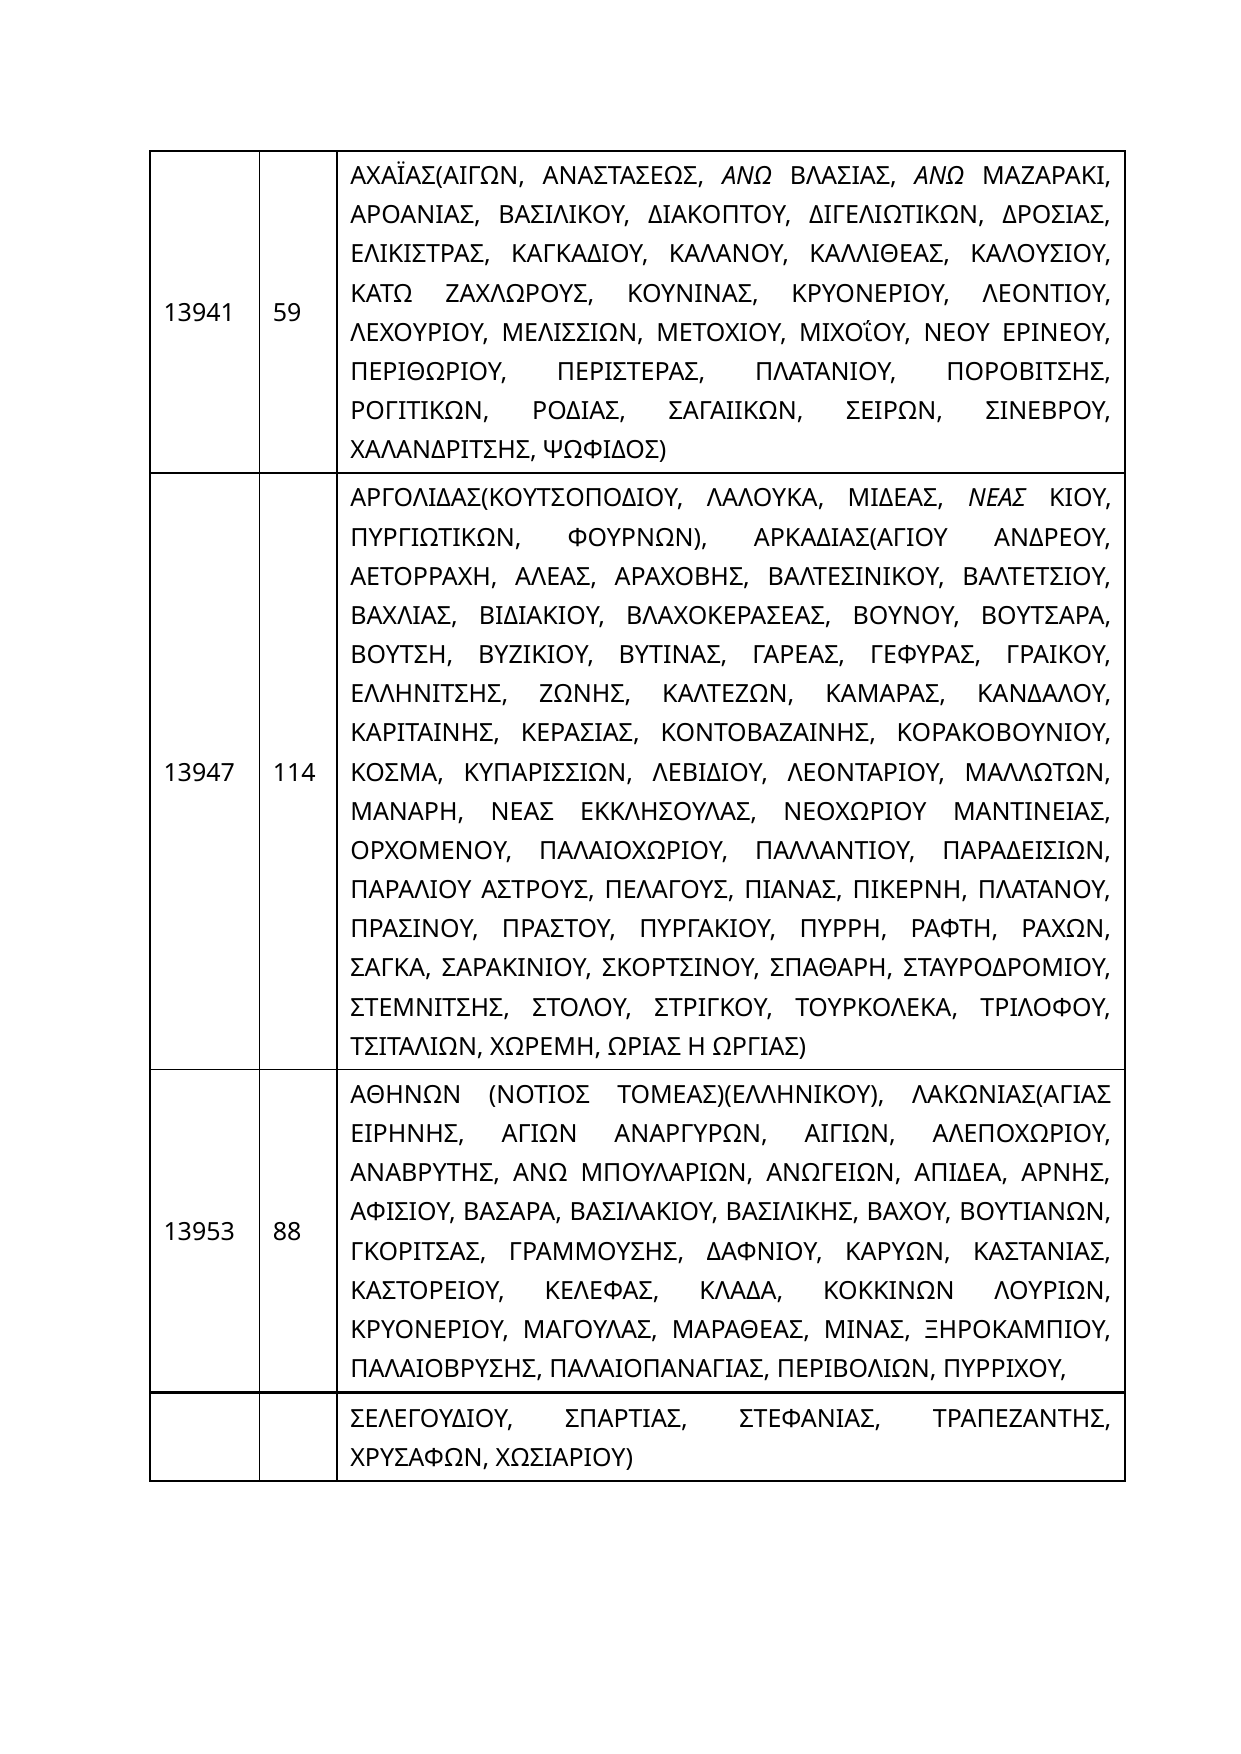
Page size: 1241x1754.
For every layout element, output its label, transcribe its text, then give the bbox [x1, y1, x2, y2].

table_cell 88 [260, 1070, 336, 1391]
table_header [151, 1394, 259, 1480]
table_cell 114 [260, 474, 336, 1069]
table_header ΣΕΛΕΓΟΥΔΙΟΥ, ΣΠΑΡΤΙΑΣ, ΣΤΕΦΑΝΙΑΣ, ΤΡΑΠΕΖΑΝΤΗΣ, ΧΡΥΣΑΦΩΝ, ΧΩΣΙΑΡΙΟΥ) [338, 1394, 1124, 1480]
table_cell 13947 [151, 474, 259, 1069]
table_cell 13941 [151, 152, 259, 472]
table_cell 59 [260, 152, 336, 472]
table_cell ΑΡΓΟΛΙΔΑΣ(ΚΟΥΤΣΟΠΟΔΙΟΥ, ΛΑΛΟΥΚΑ, ΜΙΔΕΑΣ, ΝΕΑΣ ΚΙΟΥ, ΠΥΡΓΙΩΤΙΚΩΝ, ΦΟΥΡΝΩΝ), ΑΡΚΑΔΙΑΣ(ΑΓΙΟΥ ΑΝΔΡΕΟΥ, ΑΕΤΟΡΡΑΧΗ, ΑΛΕΑΣ, ΑΡΑΧΟΒΗΣ, ΒΑΛΤΕΣΙΝΙΚΟΥ, ΒΑΛΤΕΤΣΙΟΥ, ΒΑΧΛΙΑΣ, ΒΙΔΙΑΚΙΟΥ, ΒΛΑΧΟΚΕΡΑΣΕΑΣ, ΒΟΥΝΟΥ, ΒΟΥΤΣΑΡΑ, ΒΟΥΤΣΗ, ΒΥΖΙΚΙΟΥ, ΒΥΤΙΝΑΣ, ΓΑΡΕΑΣ, ΓΕΦΥΡΑΣ, ΓΡΑΙΚΟΥ, ΕΛΛΗΝΙΤΣΗΣ, ΖΩΝΗΣ, ΚΑΛΤΕΖΩΝ, ΚΑΜΑΡΑΣ, ΚΑΝΔΑΛΟΥ, ΚΑΡΙΤΑΙΝΗΣ, ΚΕΡΑΣΙΑΣ, ΚΟΝΤΟΒΑΖΑΙΝΗΣ, ΚΟΡΑΚΟΒΟΥΝΙΟΥ, ΚΟΣΜΑ, ΚΥΠΑΡΙΣΣΙΩΝ, ΛΕΒΙΔΙΟΥ, ΛΕΟΝΤΑΡΙΟΥ, ΜΑΛΛΩΤΩΝ, ΜΑΝΑΡΗ, ΝΕΑΣ ΕΚΚΛΗΣΟΥΛΑΣ, ΝΕΟΧΩΡΙΟΥ ΜΑΝΤΙΝΕΙΑΣ, ΟΡΧΟΜΕΝΟΥ, ΠΑΛΑΙΟΧΩΡΙΟΥ, ΠΑΛΛΑΝΤΙΟΥ, ΠΑΡΑΔΕΙΣΙΩΝ, ΠΑΡΑΛΙΟΥ ΑΣΤΡΟΥΣ, ΠΕΛΑΓΟΥΣ, ΠΙΑΝΑΣ, ΠΙΚΕΡΝΗ, ΠΛΑΤΑΝΟΥ, ΠΡΑΣΙΝΟΥ, ΠΡΑΣΤΟΥ, ΠΥΡΓΑΚΙΟΥ, ΠΥΡΡΗ, ΡΑΦΤΗ, ΡΑΧΩΝ, ΣΑΓΚΑ, ΣΑΡΑΚΙΝΙΟΥ, ΣΚΟΡΤΣΙΝΟΥ, ΣΠΑΘΑΡΗ, ΣΤΑΥΡΟΔΡΟΜΙΟΥ, ΣΤΕΜΝΙΤΣΗΣ, ΣΤΟΛΟΥ, ΣΤΡΙΓΚΟΥ, ΤΟΥΡΚΟΛΕΚΑ, ΤΡΙΛΟΦΟΥ, ΤΣΙΤΑΛΙΩΝ, ΧΩΡΕΜΗ, ΩΡΙΑΣ Η ΩΡΓΙΑΣ) [338, 474, 1124, 1069]
table_header [260, 1394, 336, 1480]
table_cell ΑΘΗΝΩΝ (ΝΟΤΙΟΣ ΤΟΜΕΑΣ)(ΕΛΛΗΝΙΚΟΥ), ΛΑΚΩΝΙΑΣ(ΑΓΙΑΣ ΕΙΡΗΝΗΣ, ΑΓΙΩΝ ΑΝΑΡΓΥΡΩΝ, ΑΙΓΙΩΝ, ΑΛΕΠΟΧΩΡΙΟΥ, ΑΝΑΒΡΥΤΗΣ, ΑΝΩ ΜΠΟΥΛΑΡΙΩΝ, ΑΝΩΓΕΙΩΝ, ΑΠΙΔΕΑ, ΑΡΝΗΣ, ΑΦΙΣΙΟΥ, ΒΑΣΑΡΑ, ΒΑΣΙΛΑΚΙΟΥ, ΒΑΣΙΛΙΚΗΣ, ΒΑΧΟΥ, ΒΟΥΤΙΑΝΩΝ, ΓΚΟΡΙΤΣΑΣ, ΓΡΑΜΜΟΥΣΗΣ, ΔΑΦΝΙΟΥ, ΚΑΡΥΩΝ, ΚΑΣΤΑΝΙΑΣ, ΚΑΣΤΟΡΕΙΟΥ, ΚΕΛΕΦΑΣ, ΚΛΑΔΑ, ΚΟΚΚΙΝΩΝ ΛΟΥΡΙΩΝ, ΚΡΥΟΝΕΡΙΟΥ, ΜΑΓΟΥΛΑΣ, ΜΑΡΑΘΕΑΣ, ΜΙΝΑΣ, ΞΗΡΟΚΑΜΠΙΟΥ, ΠΑΛΑΙΟΒΡΥΣΗΣ, ΠΑΛΑΙΟΠΑΝΑΓΙΑΣ, ΠΕΡΙΒΟΛΙΩΝ, ΠΥΡΡΙΧΟΥ, [338, 1070, 1124, 1391]
table_cell ΑΧΑΪΑΣ(ΑΙΓΩΝ, ΑΝΑΣΤΑΣΕΩΣ, ΑΝΩ ΒΛΑΣΙΑΣ, ΑΝΩ ΜΑΖΑΡΑΚΙ, ΑΡΟΑΝΙΑΣ, ΒΑΣΙΛΙΚΟΥ, ΔΙΑΚΟΠΤΟΥ, ΔΙΓΕΛΙΩΤΙΚΩΝ, ΔΡΟΣΙΑΣ, ΕΛΙΚΙΣΤΡΑΣ, ΚΑΓΚΑΔΙΟΥ, ΚΑΛΑΝΟΥ, ΚΑΛΛΙΘΕΑΣ, ΚΑΛΟΥΣΙΟΥ, ΚΑΤΩ ΖΑΧΛΩΡΟΥΣ, ΚΟΥΝΙΝΑΣ, ΚΡΥΟΝΕΡΙΟΥ, ΛΕΟΝΤΙΟΥ, ΛΕΧΟΥΡΙΟΥ, ΜΕΛΙΣΣΙΩΝ, ΜΕΤΟΧΙΟΥ, ΜΙΧΟΐΟΥ, ΝΕΟΥ ΕΡΙΝΕΟΥ, ΠΕΡΙΘΩΡΙΟΥ, ΠΕΡΙΣΤΕΡΑΣ, ΠΛΑΤΑΝΙΟΥ, ΠΟΡΟΒΙΤΣΗΣ, ΡΟΓΙΤΙΚΩΝ, ΡΟΔΙΑΣ, ΣΑΓΑΙΙΚΩΝ, ΣΕΙΡΩΝ, ΣΙΝΕΒΡΟΥ, ΧΑΛΑΝΔΡΙΤΣΗΣ, ΨΩΦΙΔΟΣ) [338, 152, 1124, 472]
table_cell 13953 [151, 1070, 259, 1391]
